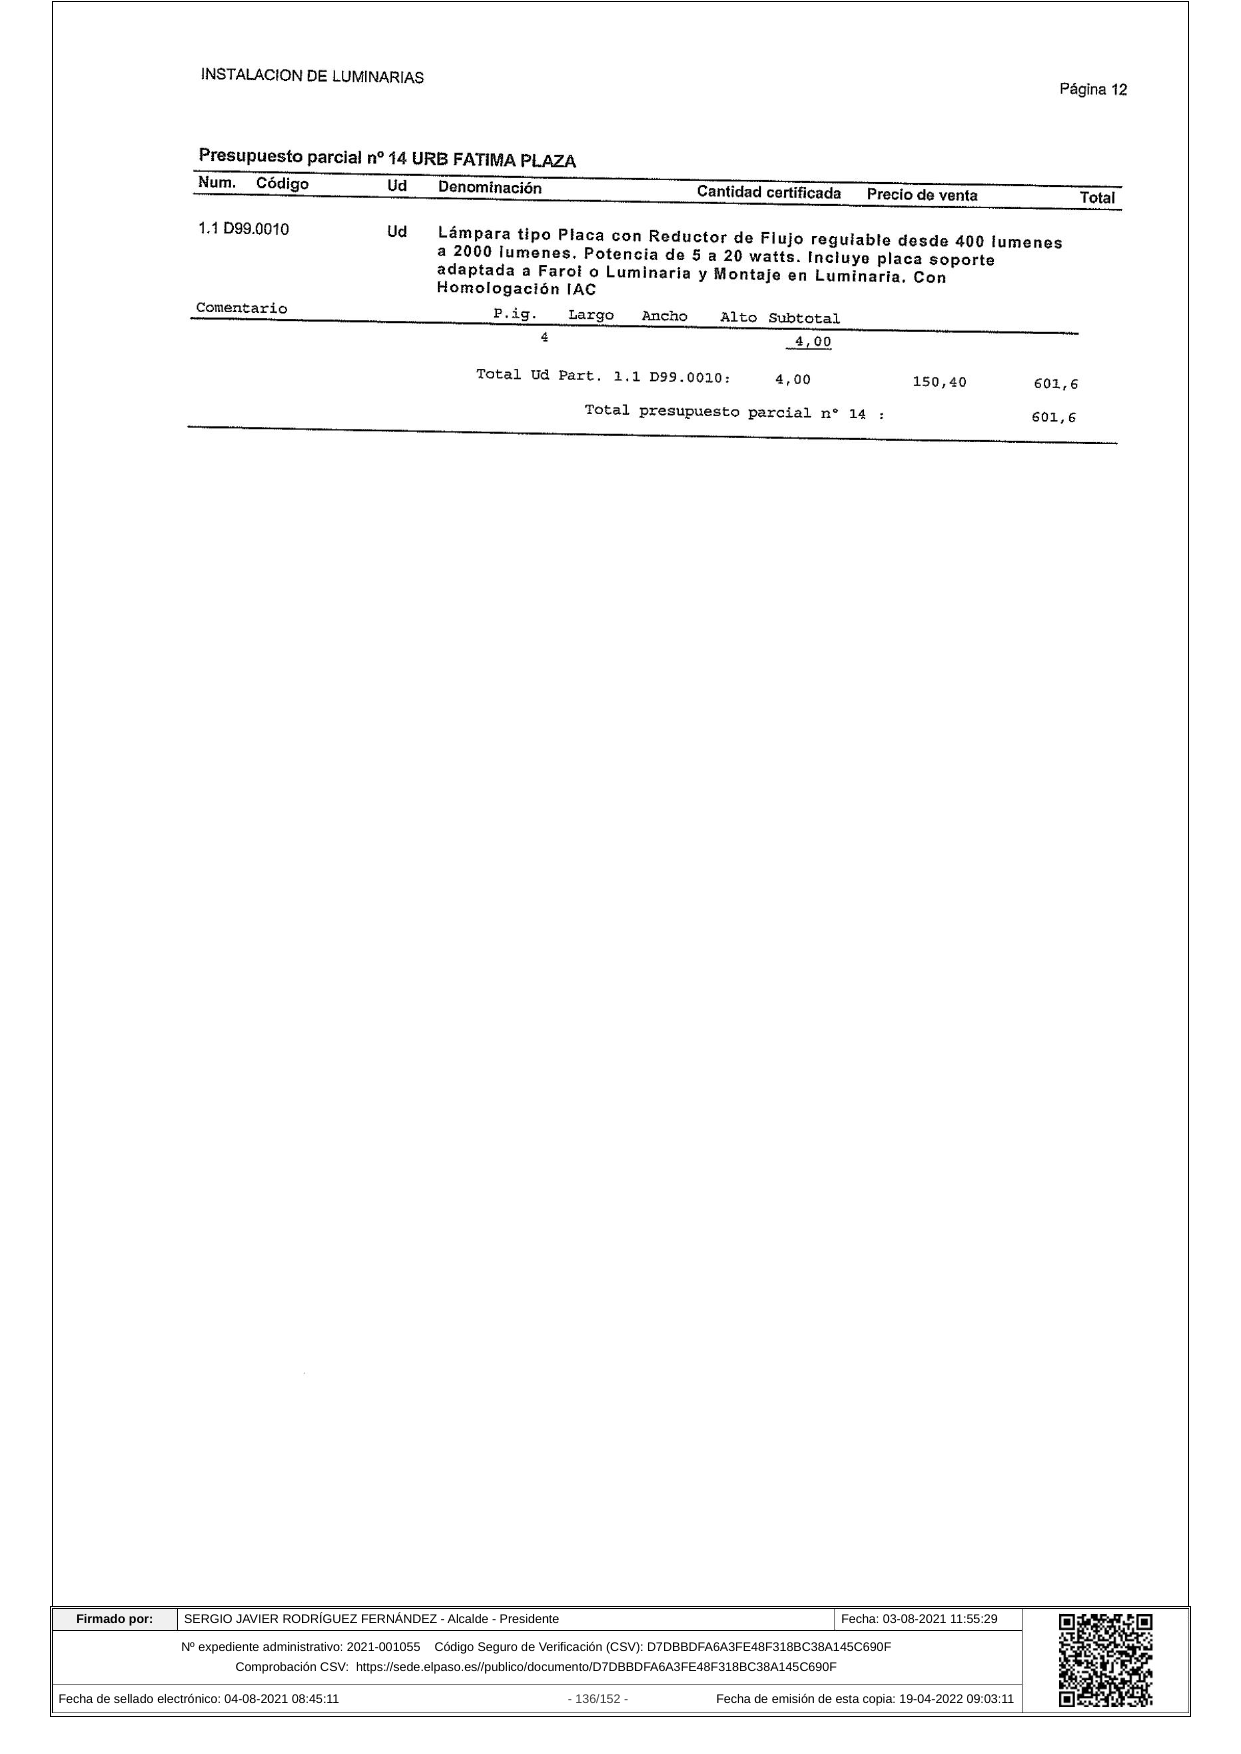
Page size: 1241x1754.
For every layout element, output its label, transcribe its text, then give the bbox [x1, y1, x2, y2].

text Fecha: 03-08-2021 11:55:29 [841, 1612, 1022, 1626]
text Firmado por: [76, 1612, 172, 1626]
text SERGIO JAVIER RODRÍGUEZ FERNÁNDEZ - Alcalde - Presidente [184, 1612, 586, 1626]
text Nº expediente administrativo: 2021-001055 Código Seguro de Verificación (CSV): D7DBBDFA6A3FE48F318BC38A145C690F [181, 1640, 918, 1654]
text Comprobación CSV: https://sede.elpaso.es//publico/documento/D7DBBDFA6A3FE48F318BC38A145C690F [235, 1661, 918, 1674]
text - 136/152 - [568, 1693, 647, 1707]
picture [51, 1607, 1190, 1716]
text Fecha de sellado electrónico: 04-08-2021 08:45:11 [58, 1692, 365, 1706]
picture [53, 2, 1188, 1606]
text Fecha de emisión de esta copia: 19-04-2022 09:03:11 [716, 1692, 1041, 1706]
